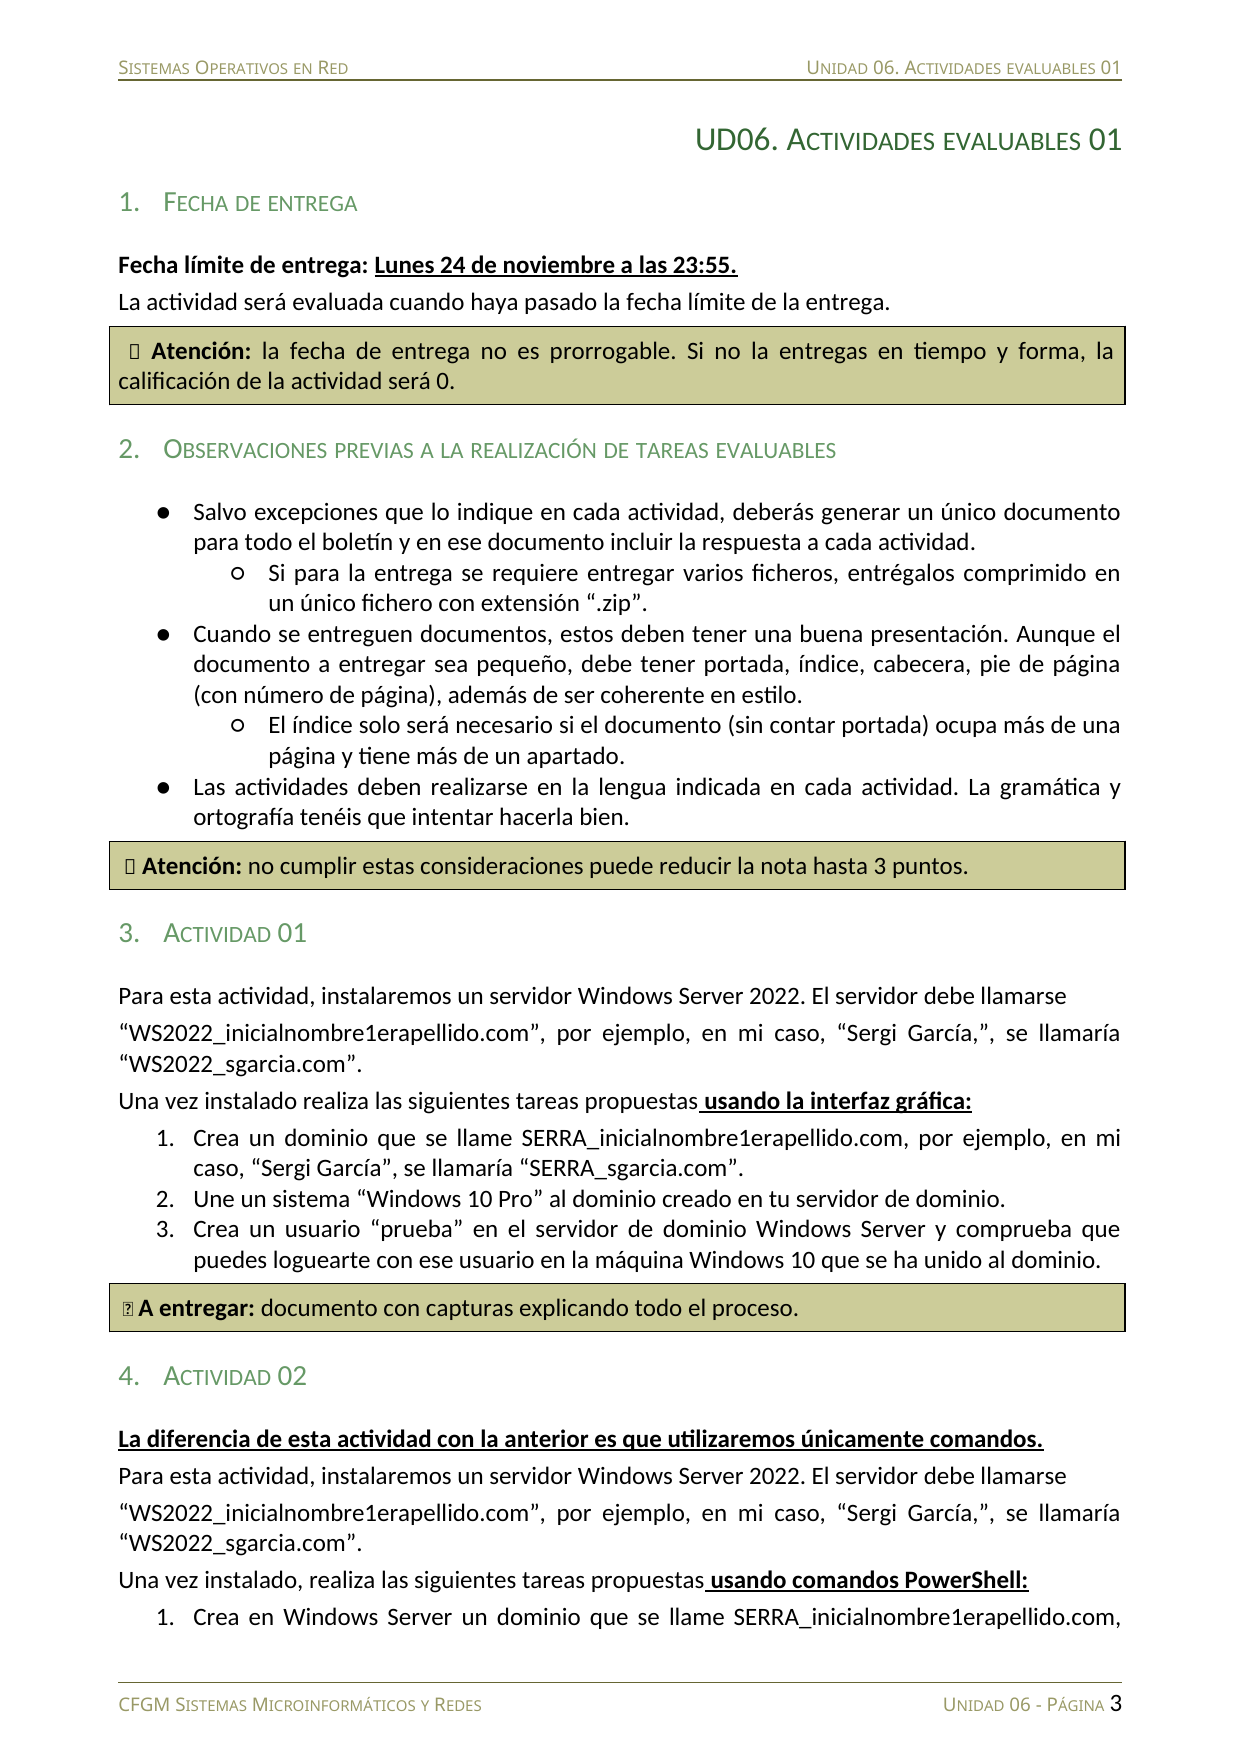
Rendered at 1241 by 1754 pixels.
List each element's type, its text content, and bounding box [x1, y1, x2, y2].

list Salvo excepciones que lo indique en cada actividad, deberás generar un único documento para todo el boletín y en ese documento incluir la respuesta a cada actividad. [156, 496, 1122, 557]
text 📕 A entregar: documento con capturas explicando todo el proceso. [110, 1284, 1124, 1331]
text UD06. Actividades evaluables 01 [118, 118, 1122, 159]
subtitle Actividad 01 [118, 914, 1122, 950]
text ❕ Atención: la fecha de entrega no es prorrogable. Si no la entregas en tiempo y forma, la calificación de la actividad será 0. [110, 327, 1124, 404]
list Crea un dominio que se llame SERRA_inicialnombre1erapellido.com, por ejemplo, en mi caso, “Sergi García”, se llamaría “SERRA_sgarcia.com”. [156, 1122, 1122, 1183]
subtitle Fecha de entrega [118, 183, 1122, 219]
list Cuando se entreguen documentos, estos deben tener una buena presentación. Aunque el documento a entregar sea pequeño, debe tener portada, índice, cabecera, pie de página (con número de página), además de ser coherente en estilo. [156, 618, 1122, 709]
text Una vez instalado realiza las siguientes tareas propuestas usando la interfaz gráfica: [118, 1085, 1122, 1115]
text Para esta actividad, instalaremos un servidor Windows Server 2022. El servidor debe llamarse [118, 1460, 1122, 1491]
text Fecha límite de entrega: Lunes 24 de noviembre a las 23:55. [118, 249, 1122, 280]
list Las actividades deben realizarse en la lengua indicada en cada actividad. La gramática y ortografía tenéis que intentar hacerla bien. [156, 771, 1122, 832]
text La diferencia de esta actividad con la anterior es que utilizaremos únicamente comandos. [118, 1423, 1122, 1453]
text Una vez instalado, realiza las siguientes tareas propuestas usando comandos PowerShell: [118, 1564, 1122, 1595]
text “WS2022_inicialnombre1erapellido.com”, por ejemplo, en mi caso, “Sergi García,”, se llamaría “WS2022_sgarcia.com”. [118, 1017, 1122, 1078]
text Para esta actividad, instalaremos un servidor Windows Server 2022. El servidor debe llamarse [118, 980, 1122, 1011]
list Si para la entrega se requiere entregar varios ficheros, entrégalos comprimido en un único fichero con extensión “.zip”. [231, 557, 1122, 618]
text “WS2022_inicialnombre1erapellido.com”, por ejemplo, en mi caso, “Sergi García,”, se llamaría “WS2022_sgarcia.com”. [118, 1497, 1122, 1558]
text ❕ Atención: no cumplir estas consideraciones puede reducir la nota hasta 3 puntos. [110, 842, 1124, 889]
subtitle Actividad 02 [118, 1357, 1122, 1393]
list El índice solo será necesario si el documento (sin contar portada) ocupa más de una página y tiene más de un apartado. [231, 709, 1122, 771]
list Crea en Windows Server un dominio que se llame SERRA_inicialnombre1erapellido.com, [156, 1601, 1122, 1632]
list Une un sistema “Windows 10 Pro” al dominio creado en tu servidor de dominio. [156, 1183, 1122, 1213]
text La actividad será evaluada cuando haya pasado la fecha límite de la entrega. [118, 286, 1122, 317]
list Crea un usuario “prueba” en el servidor de dominio Windows Server y comprueba que puedes loguearte con ese usuario en la máquina Windows 10 que se ha unido al dominio. [156, 1213, 1122, 1274]
subtitle Observaciones previas a la realización de tareas evaluables [118, 430, 1122, 466]
